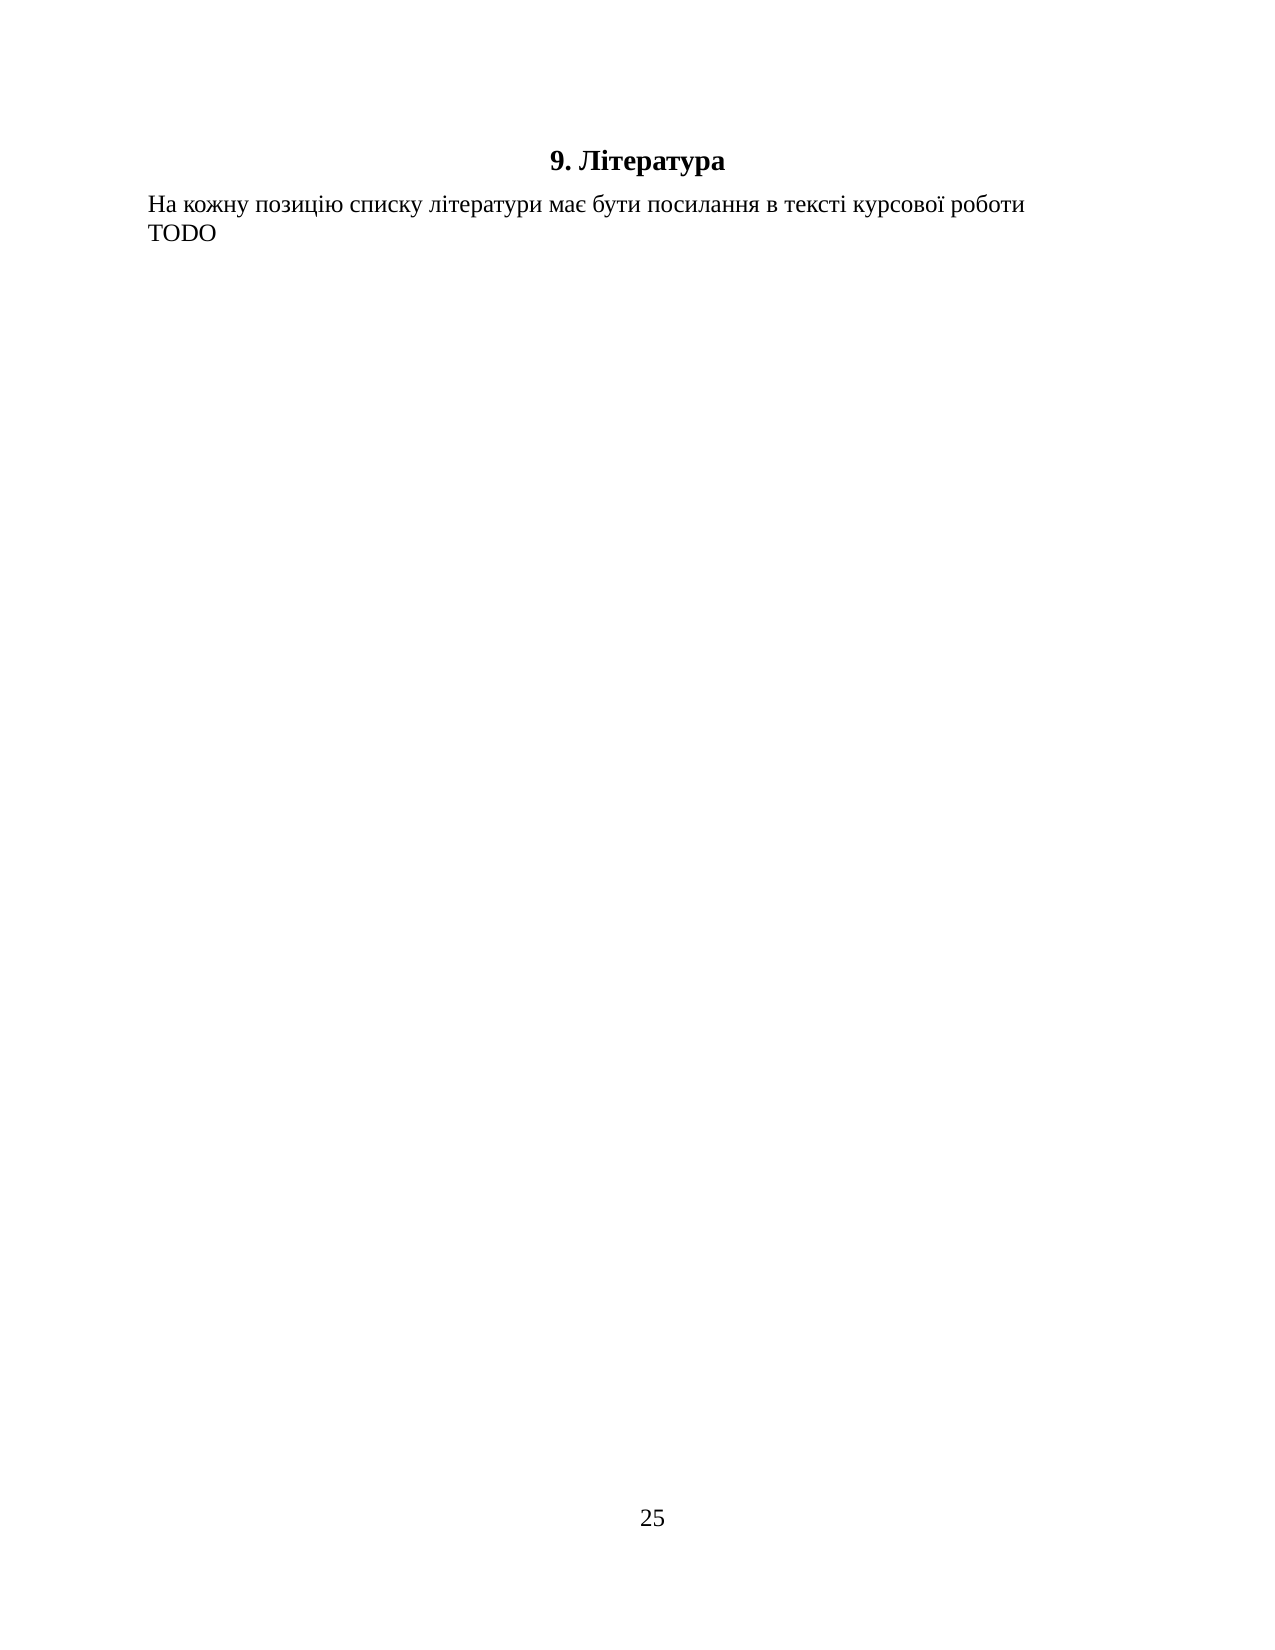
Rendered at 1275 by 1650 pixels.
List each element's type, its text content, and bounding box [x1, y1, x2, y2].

text На кожну позицію списку літератури має бути посилання в тексті курсової роботи [118, 189, 1157, 218]
subtitle Література [118, 143, 1157, 177]
text TODO [118, 218, 1157, 247]
